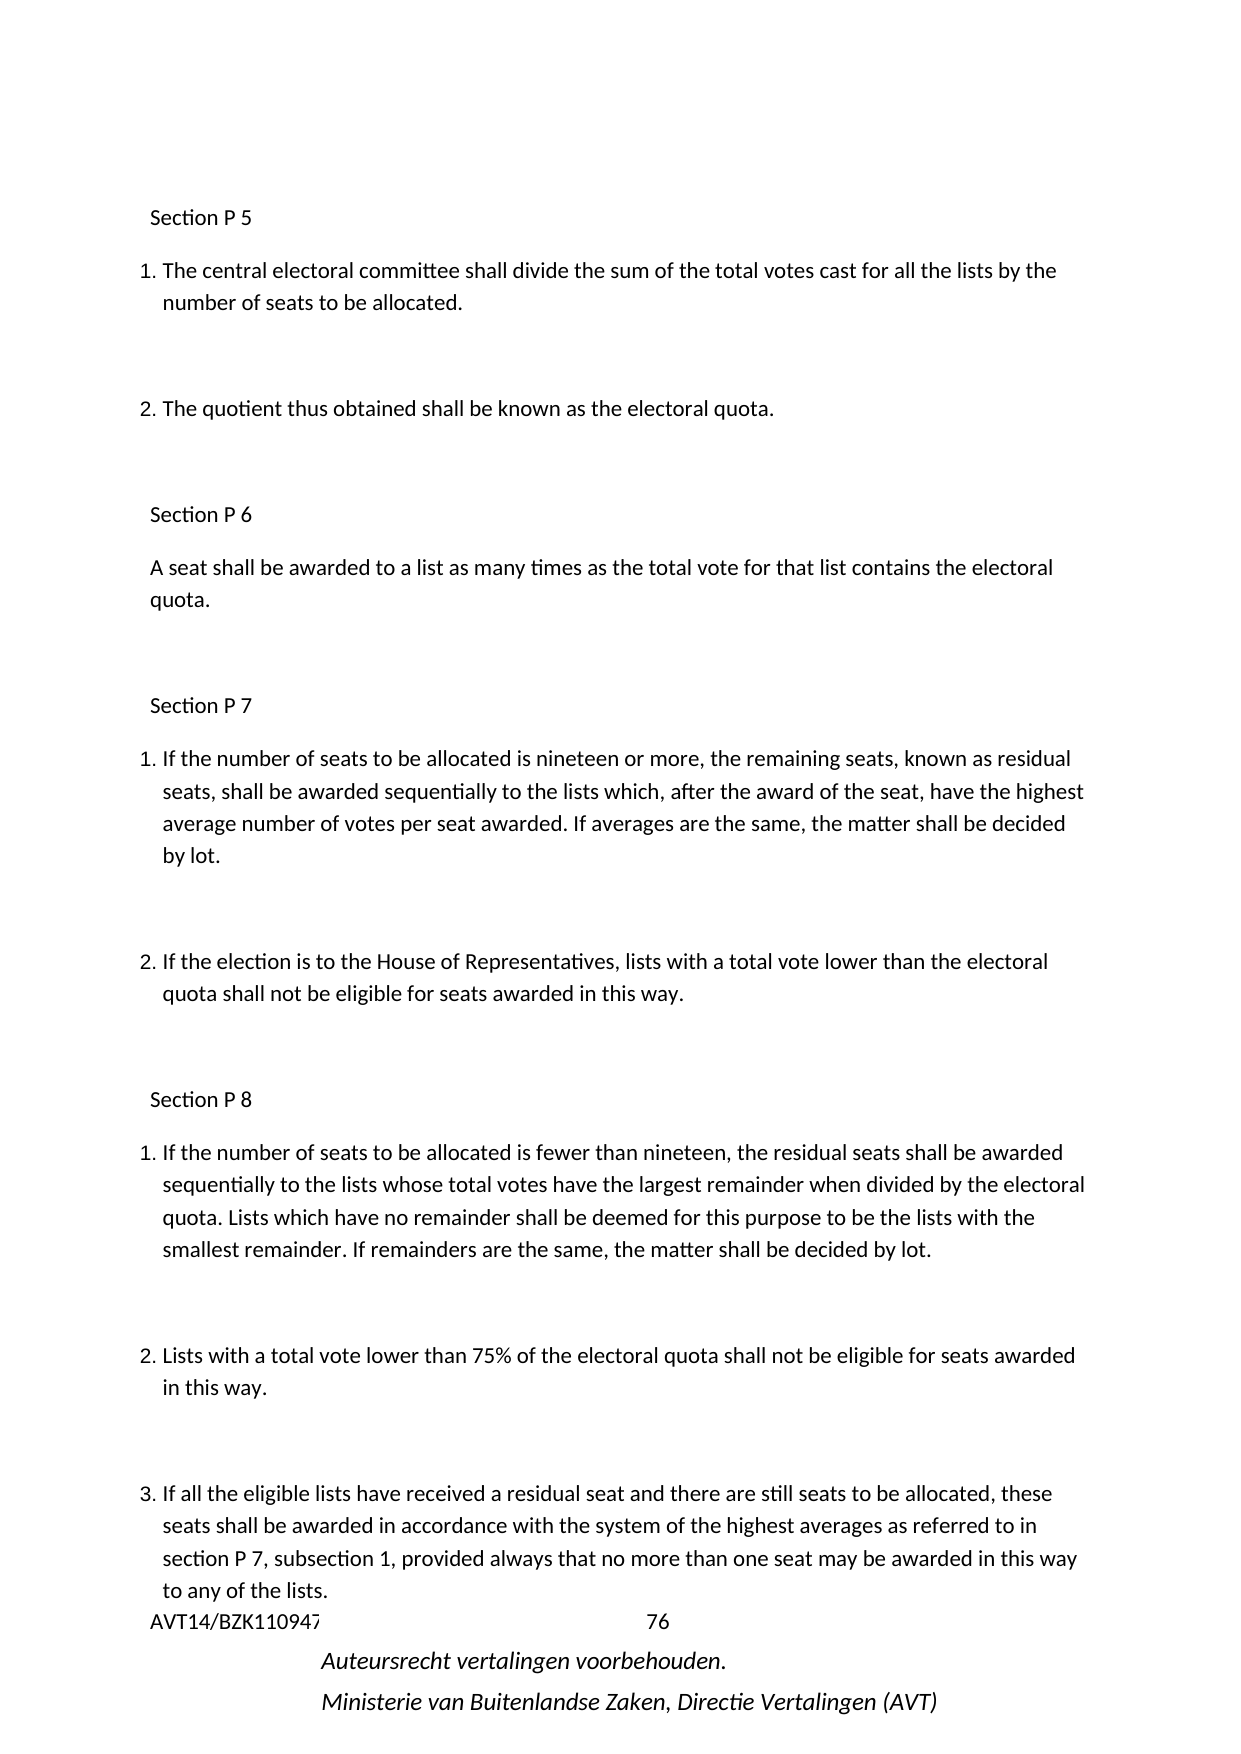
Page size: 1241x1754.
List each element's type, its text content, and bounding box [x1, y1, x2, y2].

text Section P 8 [150, 1085, 1090, 1113]
list If the number of seats to be allocated is fewer than nineteen, the residual seats shall be awarded sequentially to the lists whose total votes have the largest remainder when divided by the electoral quota. Lists which have no remainder shall be deemed for this purpose to be the lists with the smallest remainder. If remainders are the same, the matter shall be decided by lot. [139, 1138, 1090, 1263]
text Section P 5 [150, 203, 1090, 231]
list If the number of seats to be allocated is nineteen or more, the remaining seats, known as residual seats, shall be awarded sequentially to the lists which, after the award of the seat, have the highest average number of votes per seat awarded. If averages are the same, the matter shall be decided by lot. [139, 744, 1090, 869]
list The quotient thus obtained shall be known as the electoral quota. [139, 394, 1090, 422]
text Section P 6 [150, 500, 1090, 528]
text Section P 7 [150, 692, 1090, 719]
list If the election is to the House of Representatives, lists with a total vote lower than the electoral quota shall not be eligible for seats awarded in this way. [139, 947, 1090, 1007]
list If all the eligible lists have received a residual seat and there are still seats to be allocated, these seats shall be awarded in accordance with the system of the highest averages as referred to in section P 7, subsection 1, provided always that no more than one seat may be awarded in this way to any of the lists. [139, 1479, 1090, 1604]
list Lists with a total vote lower than 75% of the electoral quota shall not be eligible for seats awarded in this way. [139, 1341, 1090, 1401]
text A seat shall be awarded to a list as many times as the total vote for that list contains the electoral quota. [150, 553, 1090, 613]
list The central electoral committee shall divide the sum of the total votes cast for all the lists by the number of seats to be allocated. [139, 256, 1090, 316]
